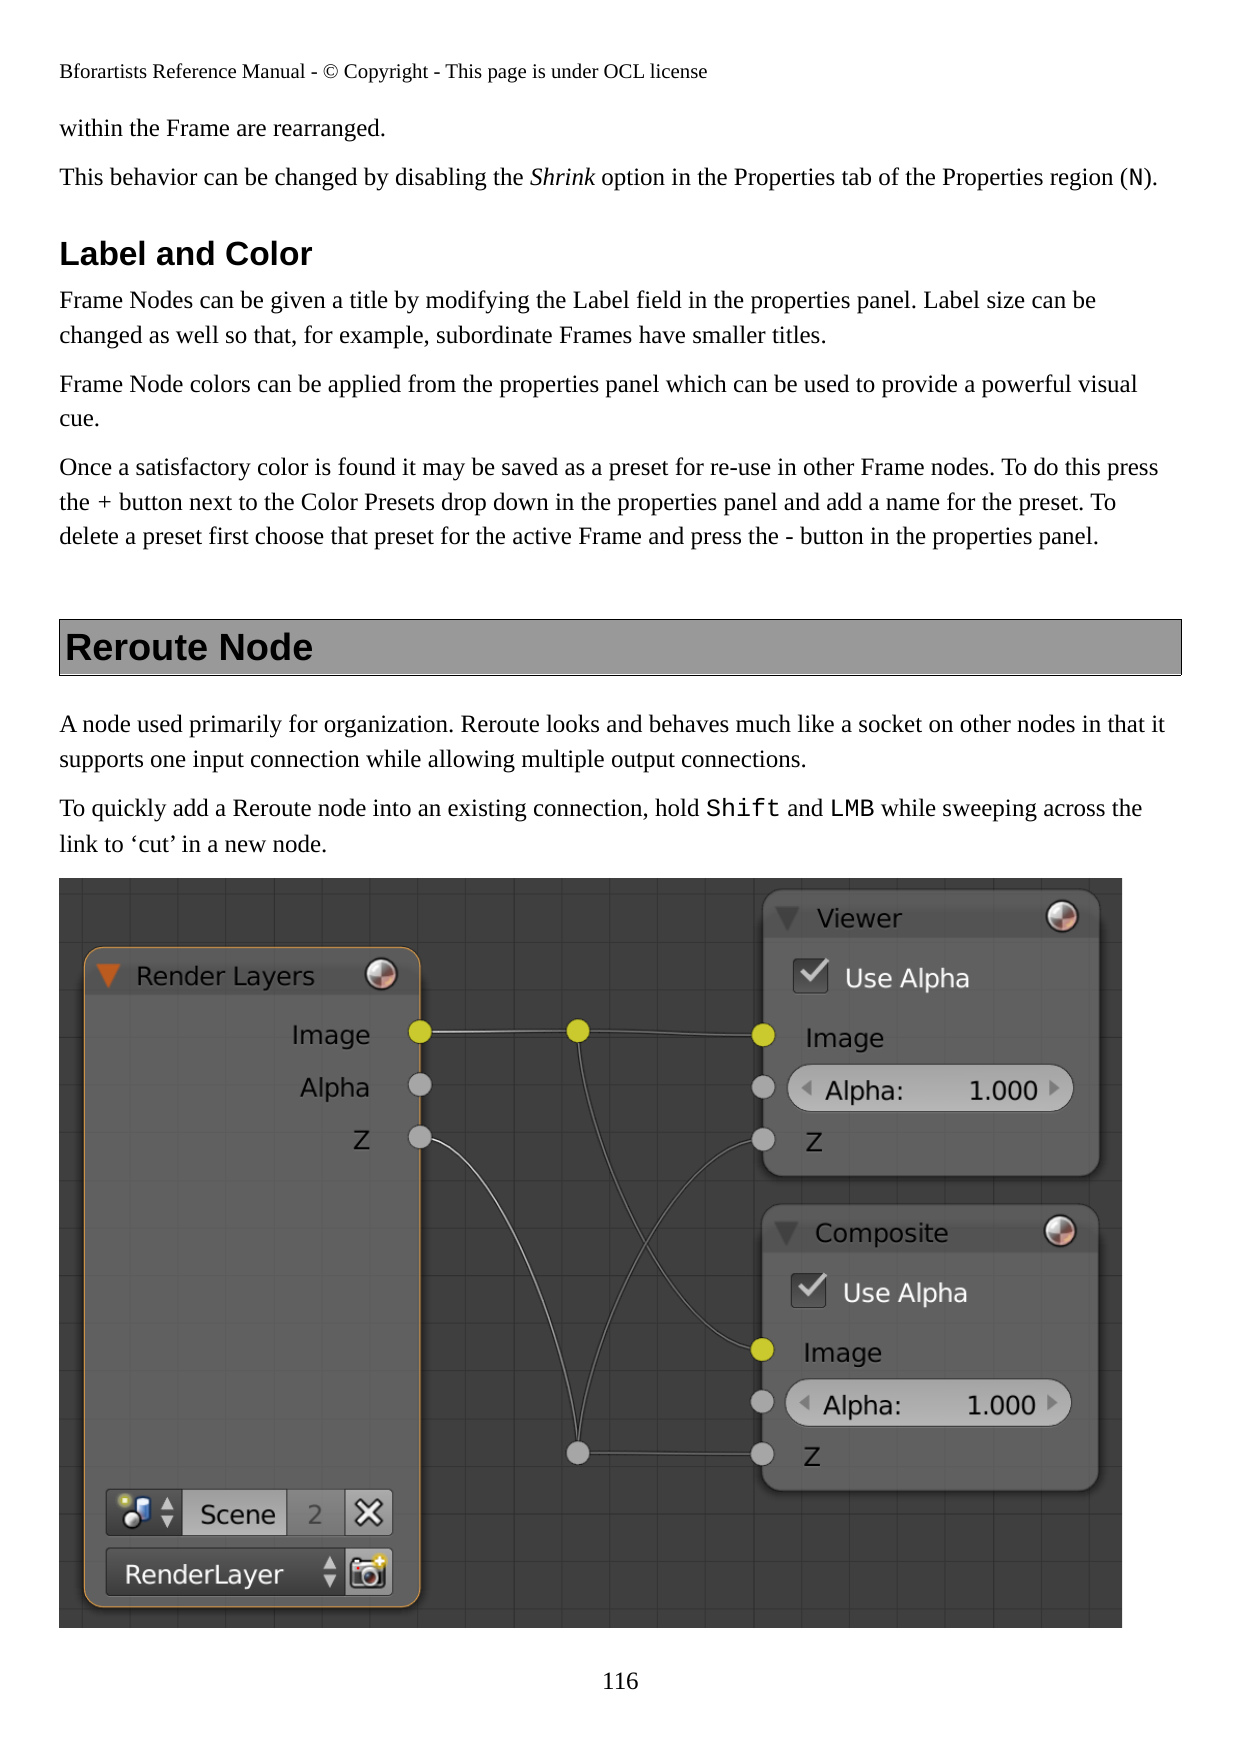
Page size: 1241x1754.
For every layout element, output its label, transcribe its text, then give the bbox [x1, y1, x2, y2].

text A node used primarily for organization. Reroute looks and behaves much like a socket on other nodes in that it supports one input connection while allowing multiple output connections. [59, 709, 1181, 772]
text Frame Nodes can be given a title by modifying the Label field in the properties panel. Label size can be changed as well so that, for example, subordinate Frames have smaller titles. [59, 285, 1181, 348]
text This behavior can be changed by disabling the Shrink option in the Properties tab of the Properties region (N). [59, 162, 1181, 192]
subtitle Label and Color [59, 234, 1181, 273]
text Once a satisfactory color is found it may be saved as a preset for re-use in other Frame nodes. To do this press the + button next to the Color Presets drop down in the properties panel and add a name for the preset. To delete a preset first choose that preset for the active Frame and press the - button in the properties panel. [59, 452, 1181, 550]
text Frame Node colors can be applied from the properties panel which can be used to provide a powerful visual cue. [59, 369, 1181, 432]
picture [59, 878, 1123, 1628]
table_header Reroute Node [60, 620, 1181, 674]
text To quickly add a Reroute node into an existing connection, hold Shift and LMB while sweeping across the link to ‘cut’ in a new node. [59, 793, 1181, 858]
text within the Frame are rearranged. [59, 113, 1181, 141]
